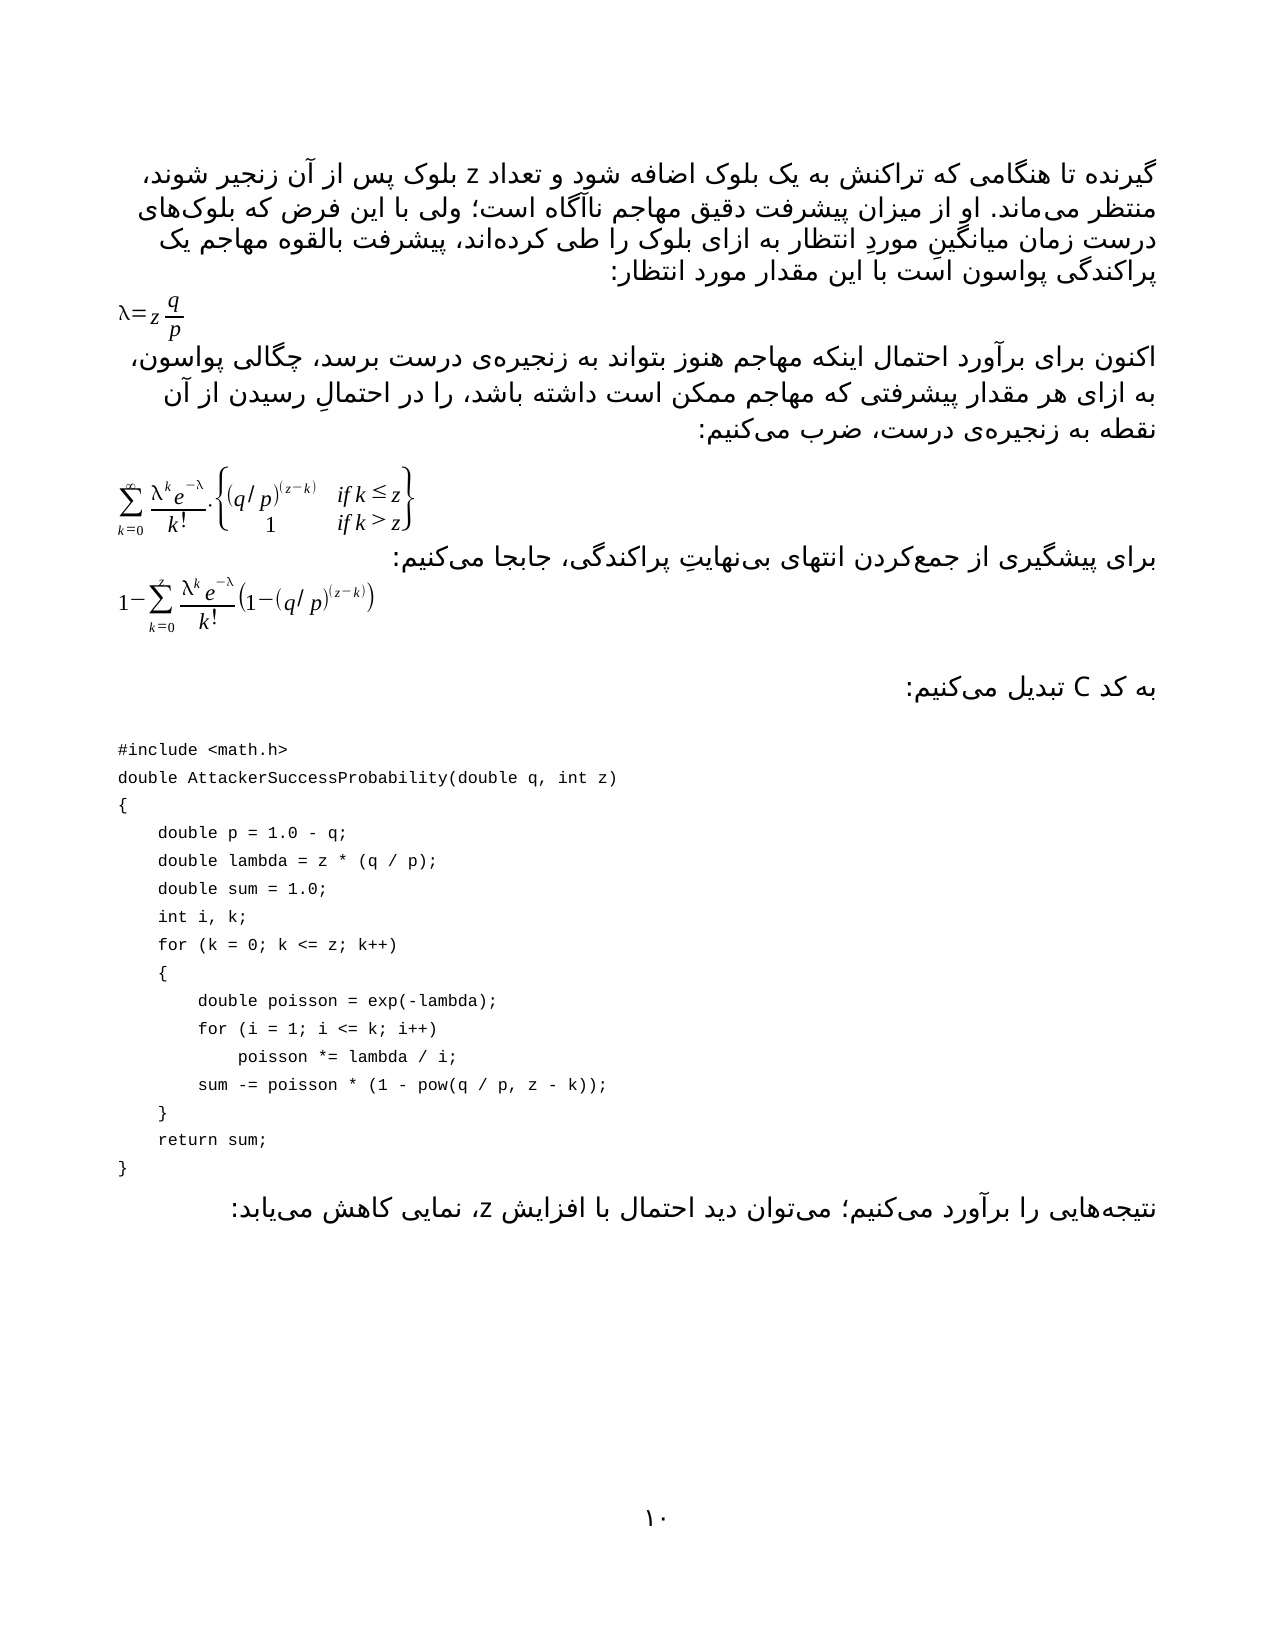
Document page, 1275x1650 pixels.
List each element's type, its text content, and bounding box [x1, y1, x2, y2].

text نتیجه‌هایی را برآورد می‌کنیم؛ می‌توان دید احتمال با افزایش z، نمایی کاهش می‌یابد: [118, 1188, 1157, 1225]
text گیرنده تا هنگامی که تراکنش به یک بلوک اضافه شود و تعداد z بلوک پس از آن زنجیر شوند، منتظر می‌ماند. او از میزان پیشرفت دقیق مهاجم ناآگاه است؛ ولی با این فرض که بلوک‌های درست زمان میانگینِ موردِ انتظار به ازای بلوک را طی کرده‌اند، پیشرفت بالقوه مهاجم یک پراکندگی پواسون است با این مقدار مورد انتظار: [118, 155, 1157, 287]
text به کد C تبدیل می‌کنیم: [118, 667, 1157, 704]
text برای پیشگیری از جمع‌کردن انتهای ‌بی‌نهایتِ پراکندگی، جابجا می‌کنیم: [118, 541, 1157, 573]
text اکنون برای برآورد احتمال اینکه مهاجم هنوز بتواند به زنجیره‌ی درست برسد، چگالی پواسون، به ازای هر مقدار پیشرفتی که مهاجم ممکن است داشته باشد، را در احتمالِ رسیدن از آن نقطه به زنجیره‌ی درست، ضرب می‌کنیم: [118, 341, 1157, 445]
